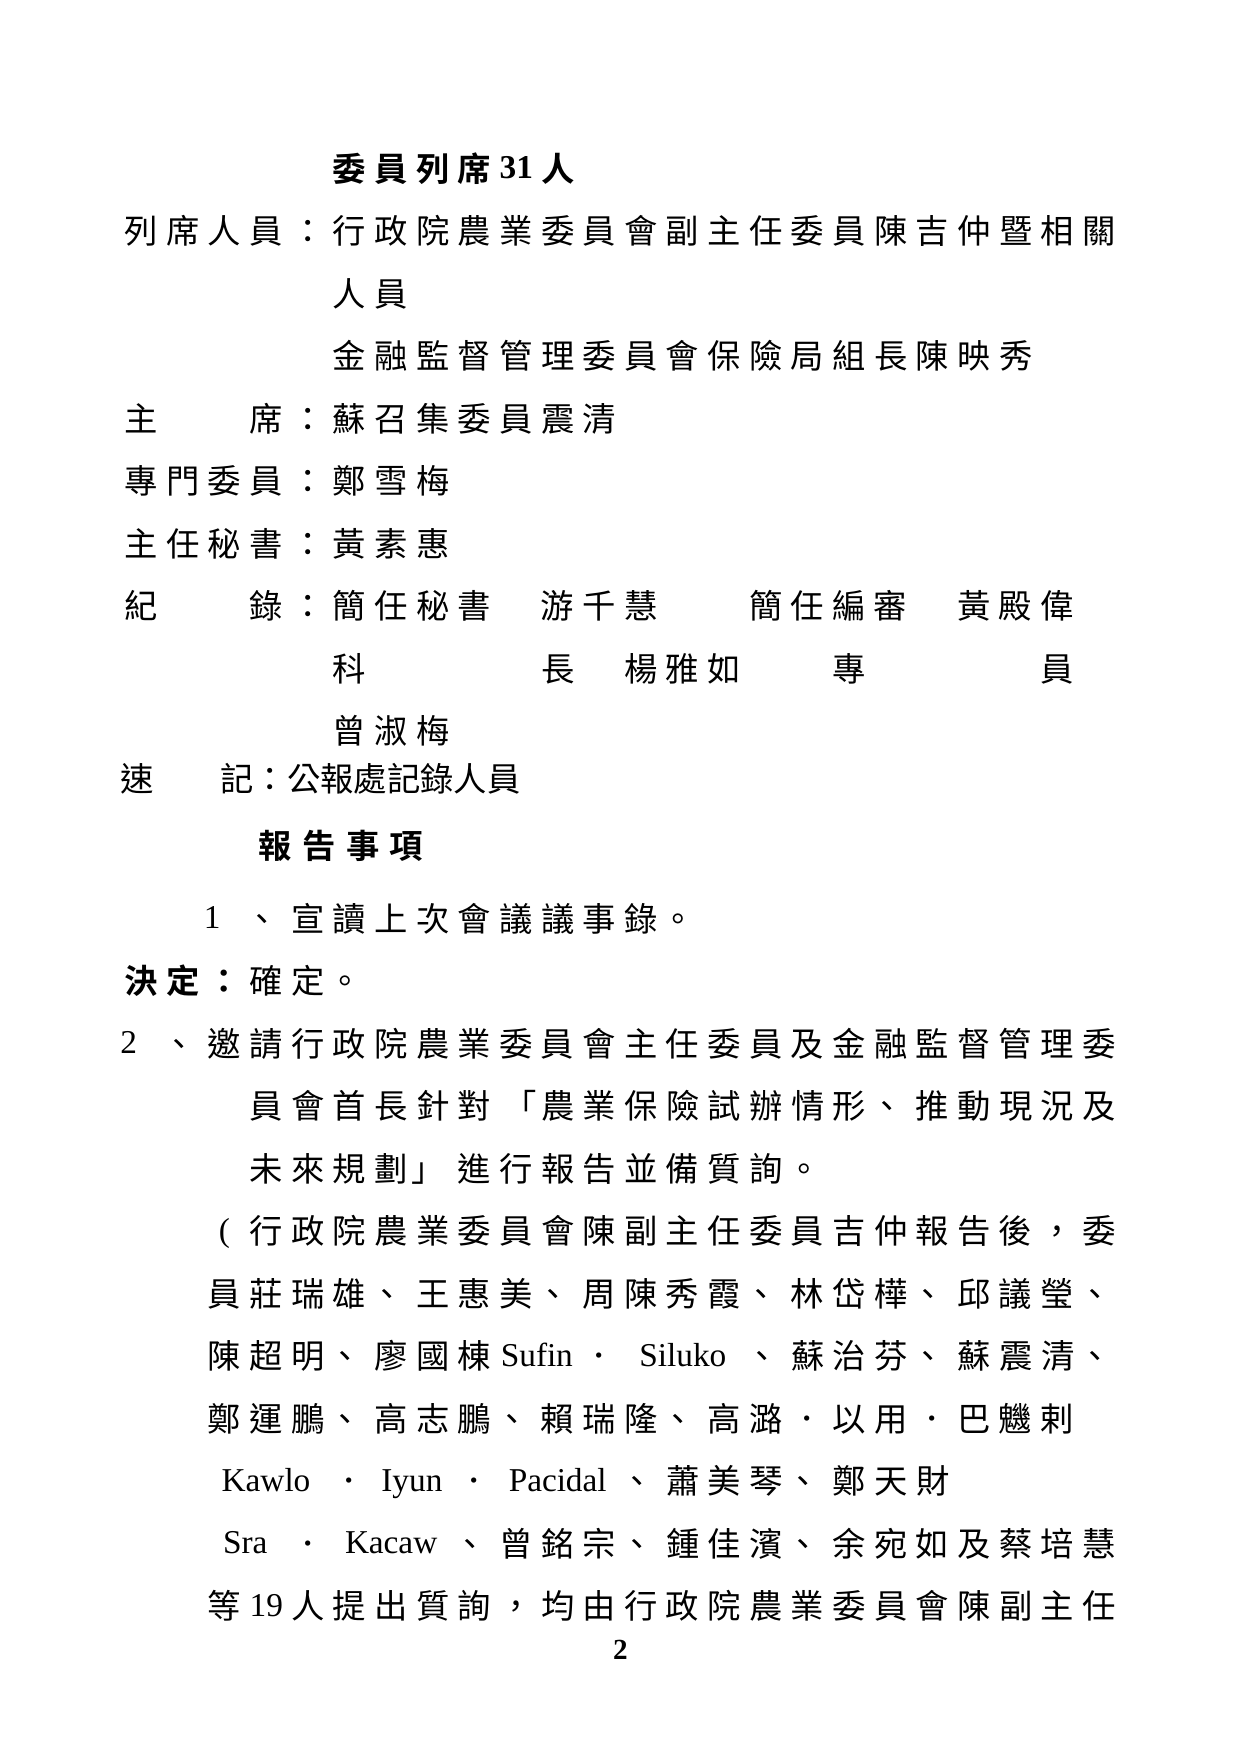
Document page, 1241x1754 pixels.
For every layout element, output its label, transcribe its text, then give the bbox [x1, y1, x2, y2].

list 宣讀上次會議議事錄。 [170, 875, 1120, 937]
text 金融監督管理委員會保險局組長陳映秀 [293, 312, 1120, 375]
text 科 長 楊雅如 專 員 曾淑梅 [288, 625, 1120, 750]
text 速 記：公報處記錄人員 [120, 750, 1120, 802]
text 決定：確定。 [120, 937, 1120, 1000]
text 列席人員：行政院農業委員會副主任委員陳吉仲暨相關人員 [120, 187, 1120, 312]
list 邀請行政院農業委員會主任委員及金融監督管理委員會首長針對「農業保險試辦情形、推動現況及未來規劃」進行報告並備質詢。 [120, 1000, 1120, 1187]
text (行政院農業委員會陳副主任委員吉仲報告後，委員莊瑞雄、王惠美、周陳秀霞、林岱樺、邱議瑩、陳超明、廖國棟Sufin．Siluko、蘇治芬、蘇震清、鄭運鵬、高志鵬、賴瑞隆、高潞．以用．巴魕剌Kawlo．Iyun．Pacidal、蕭美琴、鄭天財Sra．Kacaw、曾銘宗、鍾佳濱、余宛如及蔡培慧等19人提出質詢，均由行政院農業委員會陳副主任 [177, 1187, 1120, 1625]
text 主任秘書：黃素惠 [120, 500, 1091, 562]
text 專門委員：鄭雪梅 [120, 437, 1091, 500]
text 報告事項 [258, 817, 1120, 869]
text 紀 錄：簡任秘書 游千慧 簡任編審 黃殿偉 [120, 562, 1120, 625]
text 主 席：蘇召集委員震清 [120, 375, 1120, 437]
text 委員列席31人 [120, 125, 1086, 187]
